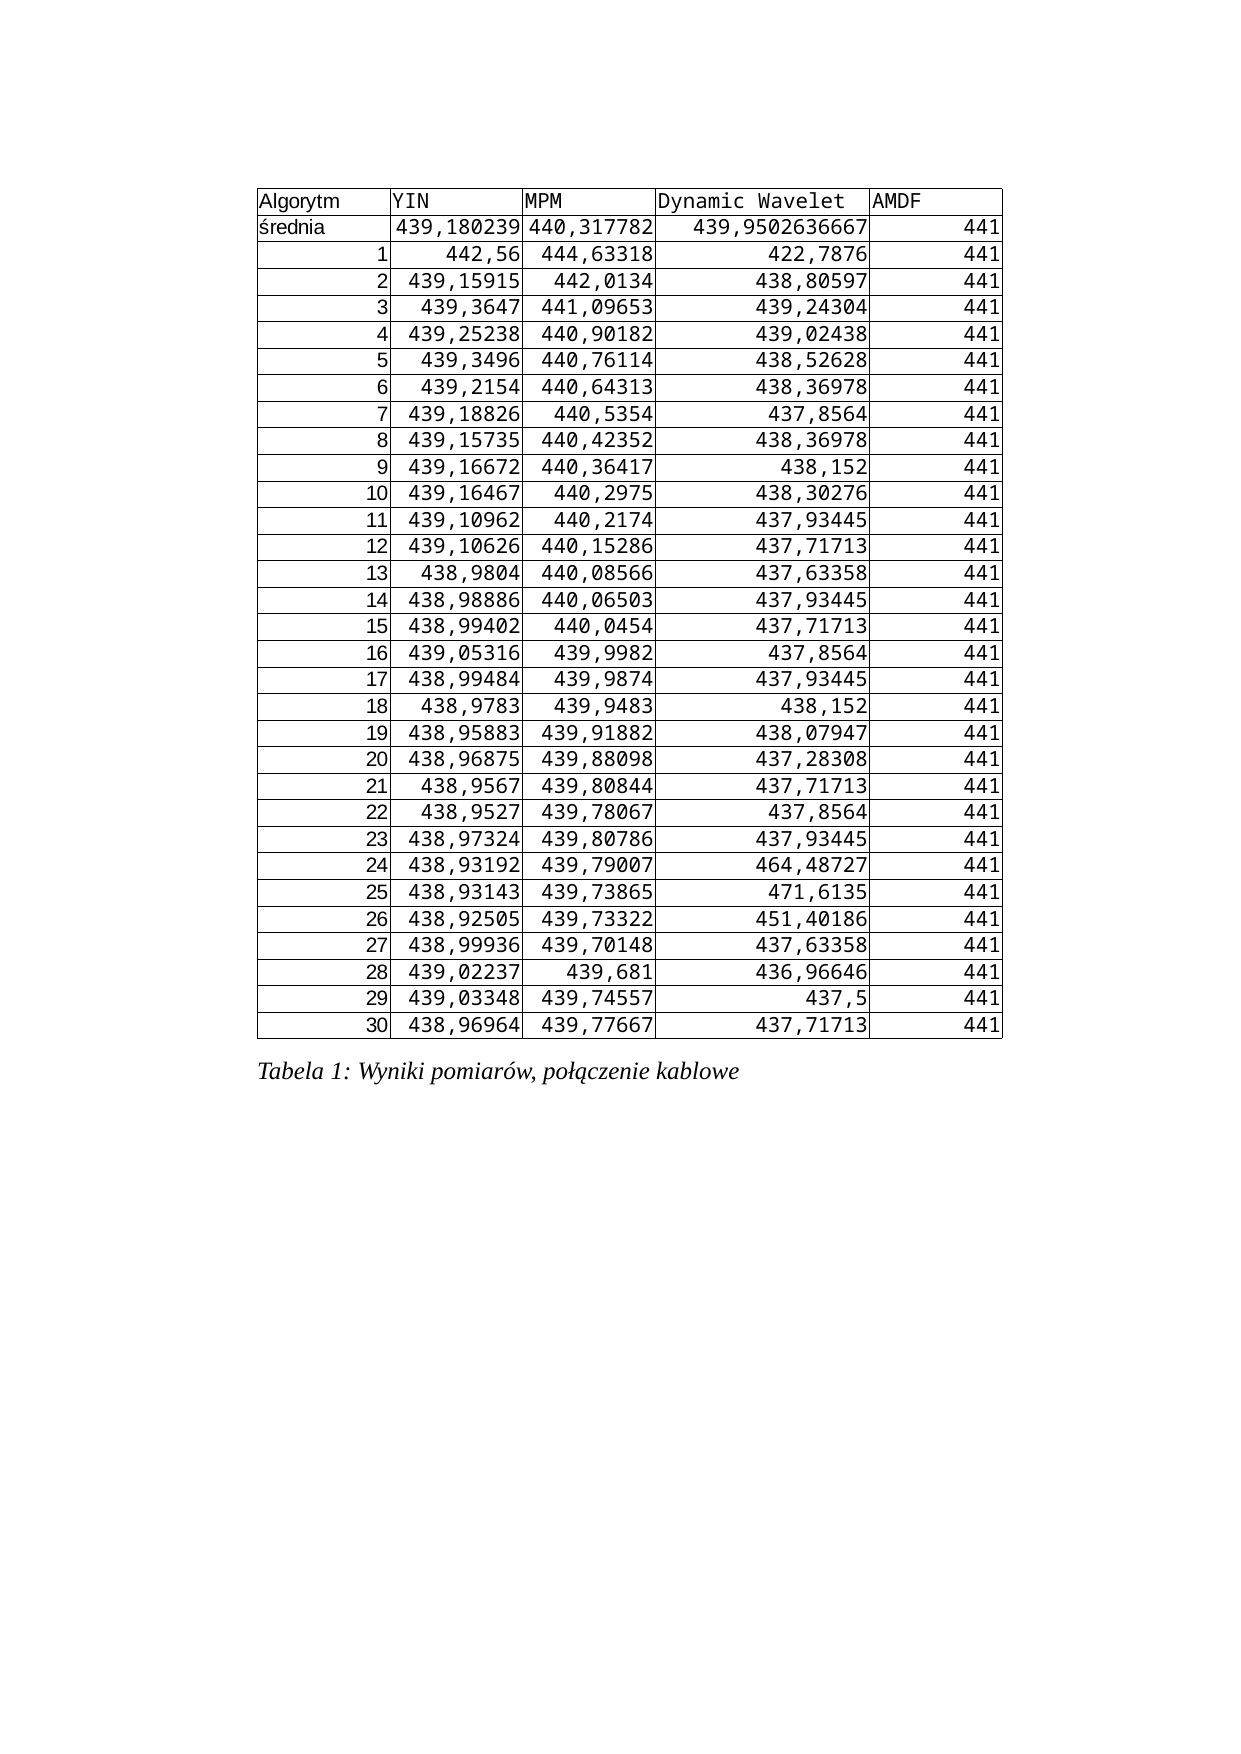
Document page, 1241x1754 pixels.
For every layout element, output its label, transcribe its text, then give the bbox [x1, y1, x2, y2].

text Tabela 1: Wyniki pomiarów, połączenie kablowe [257, 188, 1005, 1085]
